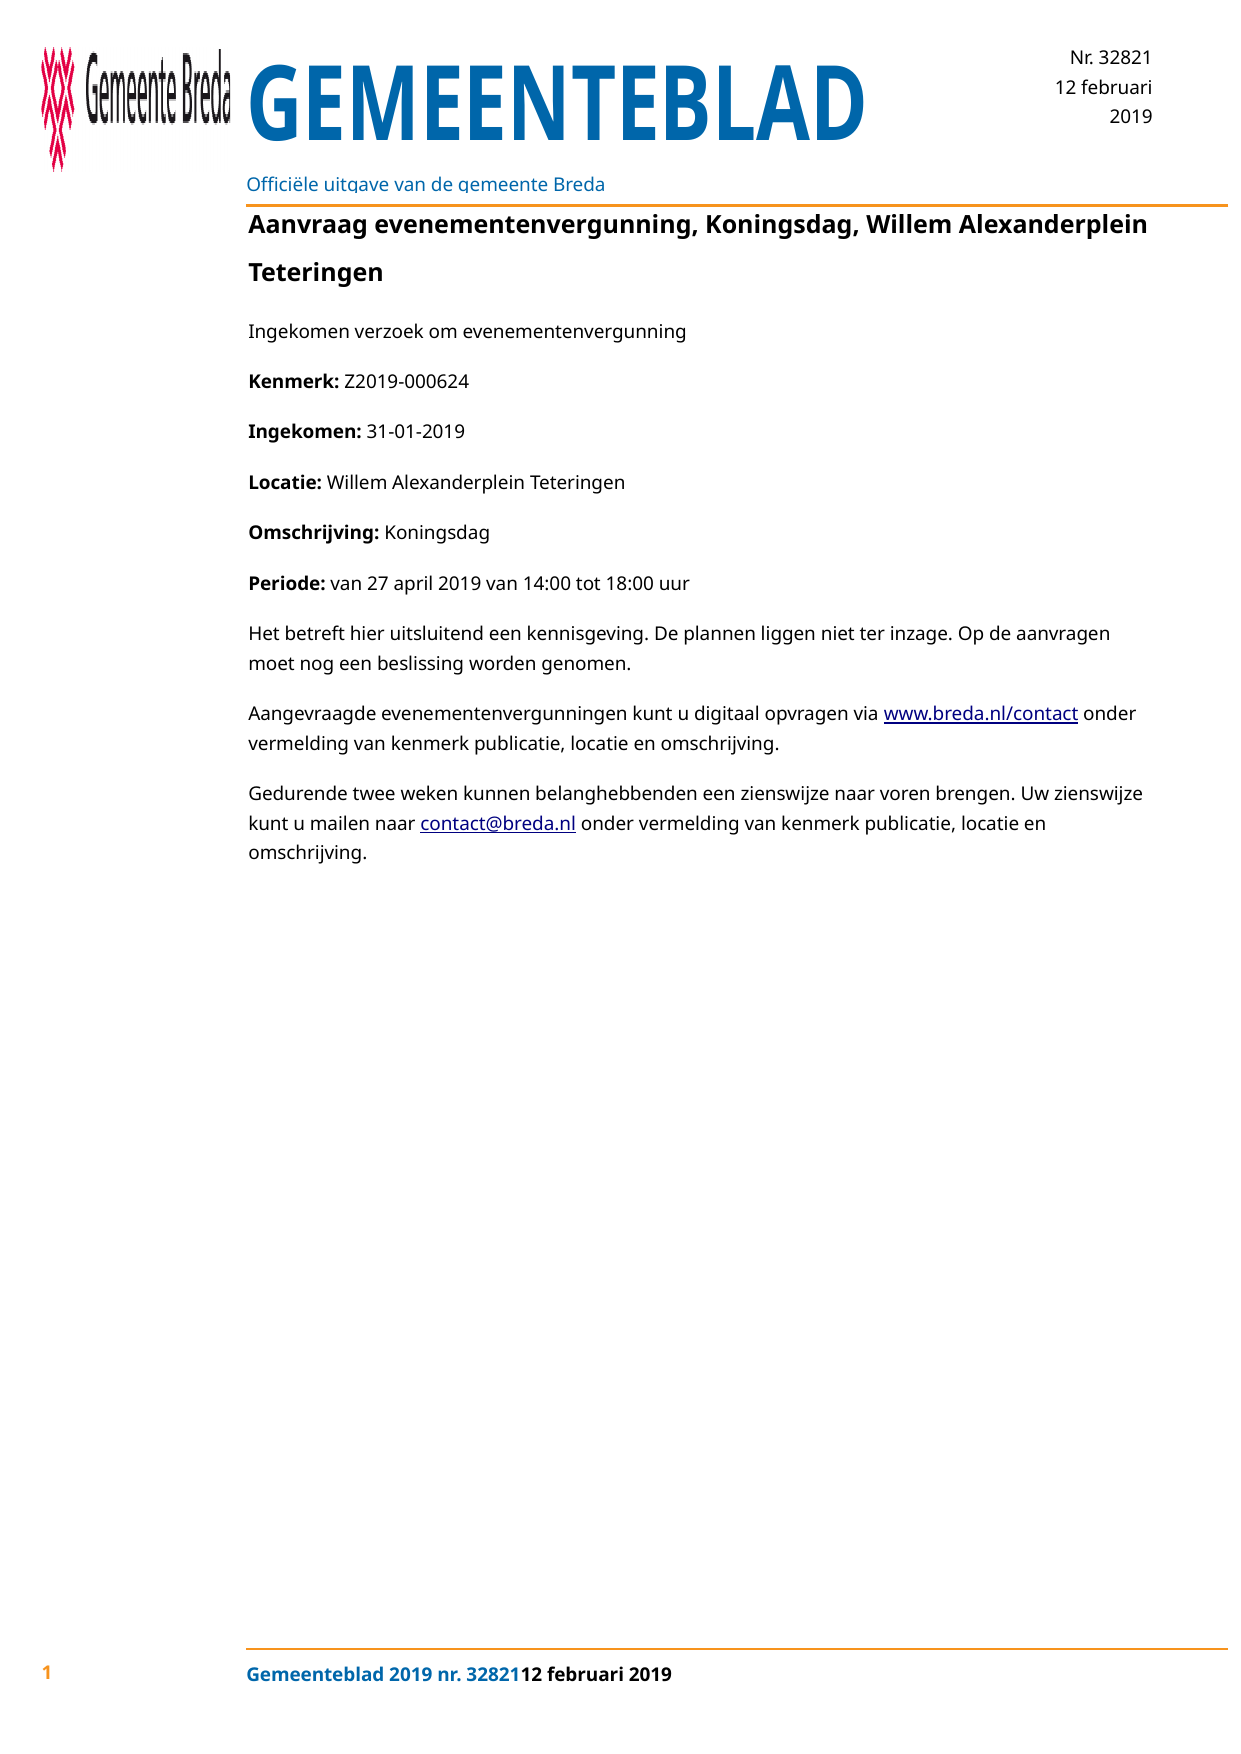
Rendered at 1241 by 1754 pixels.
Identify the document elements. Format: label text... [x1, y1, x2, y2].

text Aanvraag evenementenvergunning, Koningsdag, Willem Alexanderplein Teteringen [248, 207, 1152, 288]
picture [41, 47, 231, 172]
text Het betreft hier uitsluitend een kennisgeving. De plannen liggen niet ter inzage. Op de aanvragen moet nog een beslissing worden genomen. [248, 620, 1152, 676]
text Ingekomen verzoek om evenementenvergunning [248, 318, 1152, 344]
text Gedurende twee weken kunnen belanghebbenden een zienswijze naar voren brengen. Uw zienswijze kunt u mailen naar contact@breda.nl onder vermelding van kenmerk publicatie, locatie en omschrijving. [248, 780, 1152, 865]
text Kenmerk: Z2019-000624 [248, 368, 1152, 394]
text Aangevraagde evenementenvergunningen kunt u digitaal opvragen via www.breda.nl/contact onder vermelding van kenmerk publicatie, locatie en omschrijving. [248, 700, 1152, 756]
text Locatie: Willem Alexanderplein Teteringen [248, 469, 1152, 495]
text Omschrijving: Koningsdag [248, 519, 1152, 545]
text Periode: van 27 april 2019 van 14:00 tot 18:00 uur [248, 570, 1152, 596]
text Ingekomen: 31-01-2019 [248, 419, 1152, 444]
